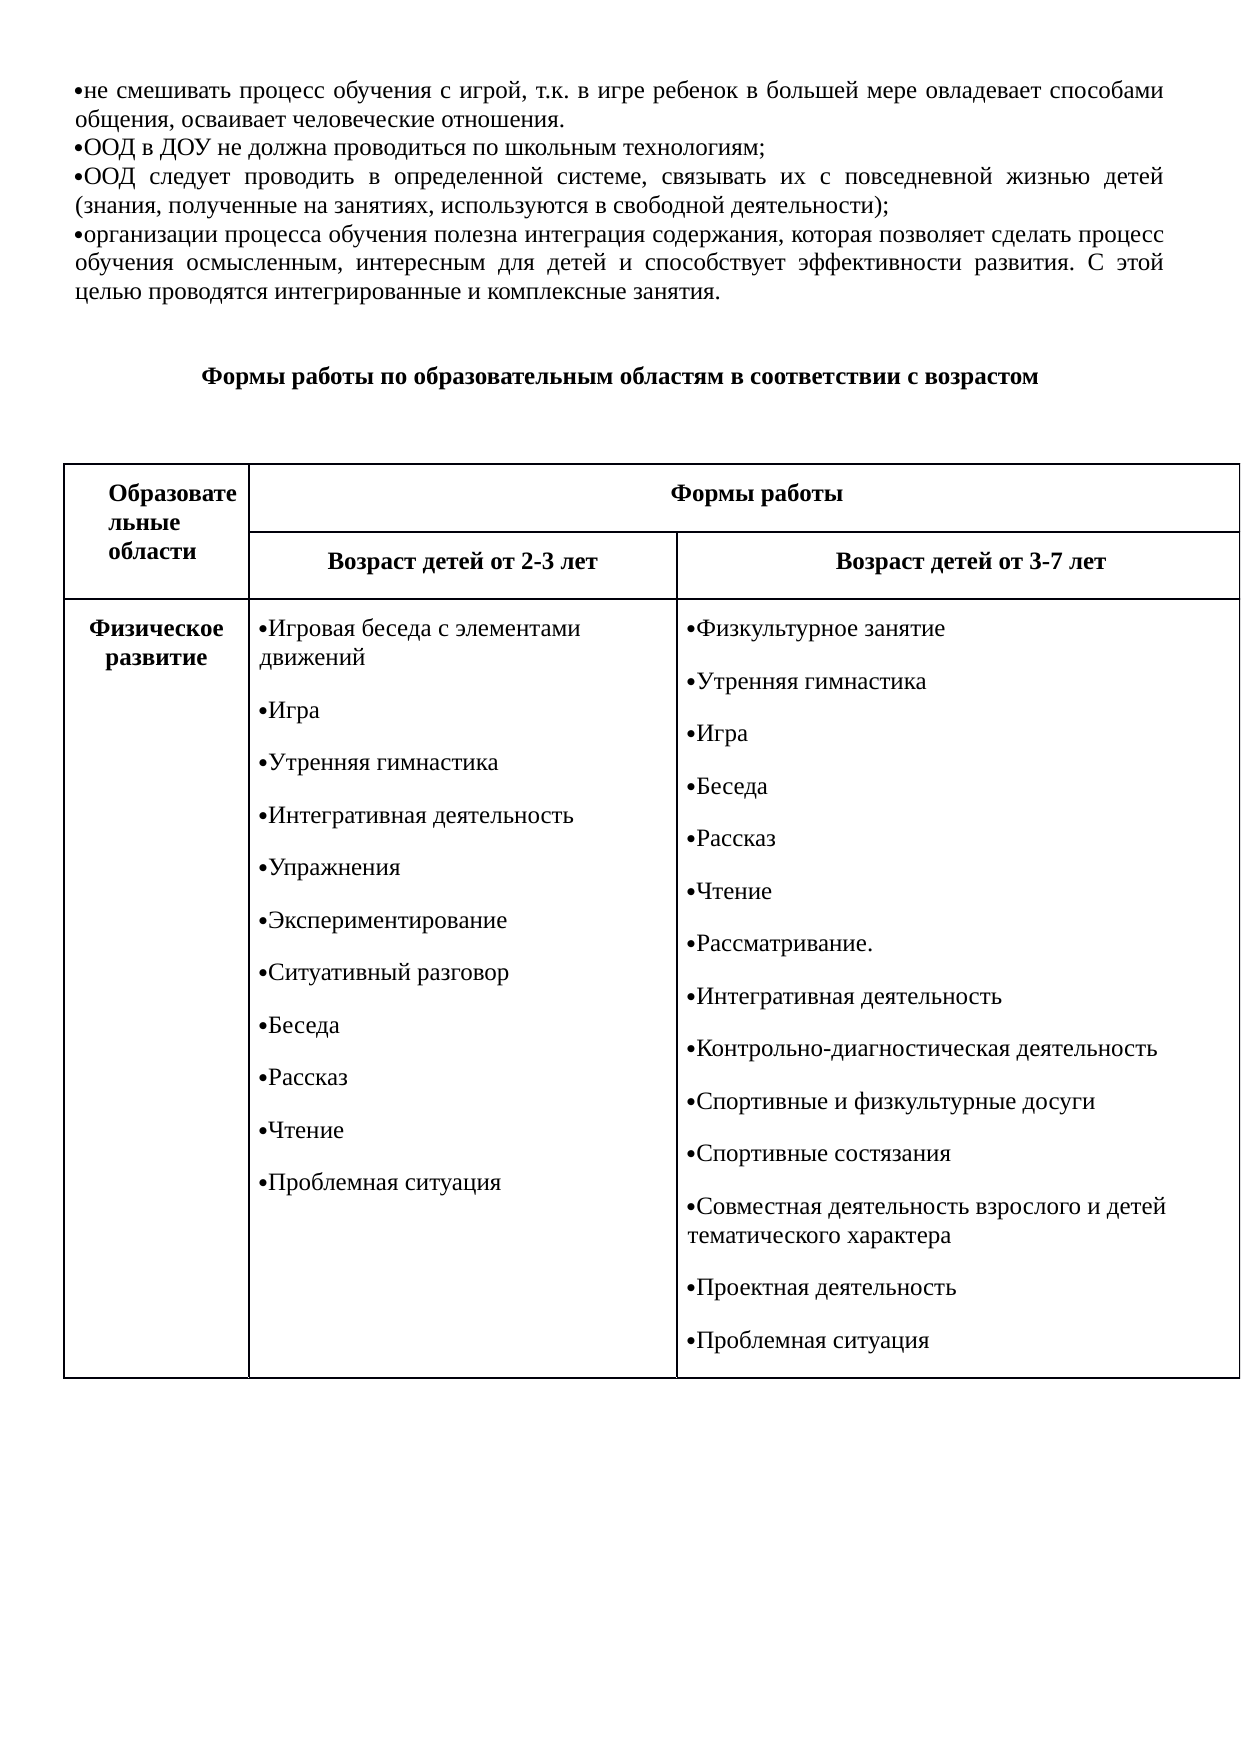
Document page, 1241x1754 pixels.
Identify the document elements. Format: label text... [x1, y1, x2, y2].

list не смешивать процесс обучения с игрой, т.к. в игре ребенок в большей мере овладевает способами общения, осваивает человеческие отношения. [75, 75, 1165, 132]
table_cell Возраст детей от 2-3 лет [250, 533, 676, 598]
text Формы работы по образовательным областям в соответствии с возрастом [75, 361, 1165, 389]
table_cell Физическое развитие [65, 600, 248, 1377]
list ООД следует проводить в определенной системе, связывать их с повседневной жизнью детей (знания, полученные на занятиях, используются в свободной деятельности); [75, 161, 1165, 219]
list организации процесса обучения полезна интеграция содержания, которая позволяет сделать процесс обучения осмысленным, интересным для детей и способствует эффективности развития. С этой целью проводятся интегрированные и комплексные занятия. [75, 219, 1165, 305]
table_cell Игровая беседа с элементами движений Игра Утренняя гимнастика Интегративная деятельность Упражнения Экспериментирование Ситуативный разговор Беседа Рассказ Чтение Проблемная ситуация [250, 600, 676, 1377]
list ООД в ДОУ не должна проводиться по школьным технологиям; [75, 132, 1165, 161]
table_header Образовательные области [65, 465, 248, 598]
table_cell Возраст детей от 3-7 лет [678, 533, 1239, 598]
table_cell Физкультурное занятие Утренняя гимнастика Игра Беседа Рассказ Чтение Рассматривание. Интегративная деятельность Контрольно-диагностическая деятельность Спортивные и физкультурные досуги Спортивные состязания Совместная деятельность взрослого и детей тематического характера Проектная деятельность Проблемная ситуация [678, 600, 1239, 1377]
table_header Формы работы [250, 465, 1239, 531]
